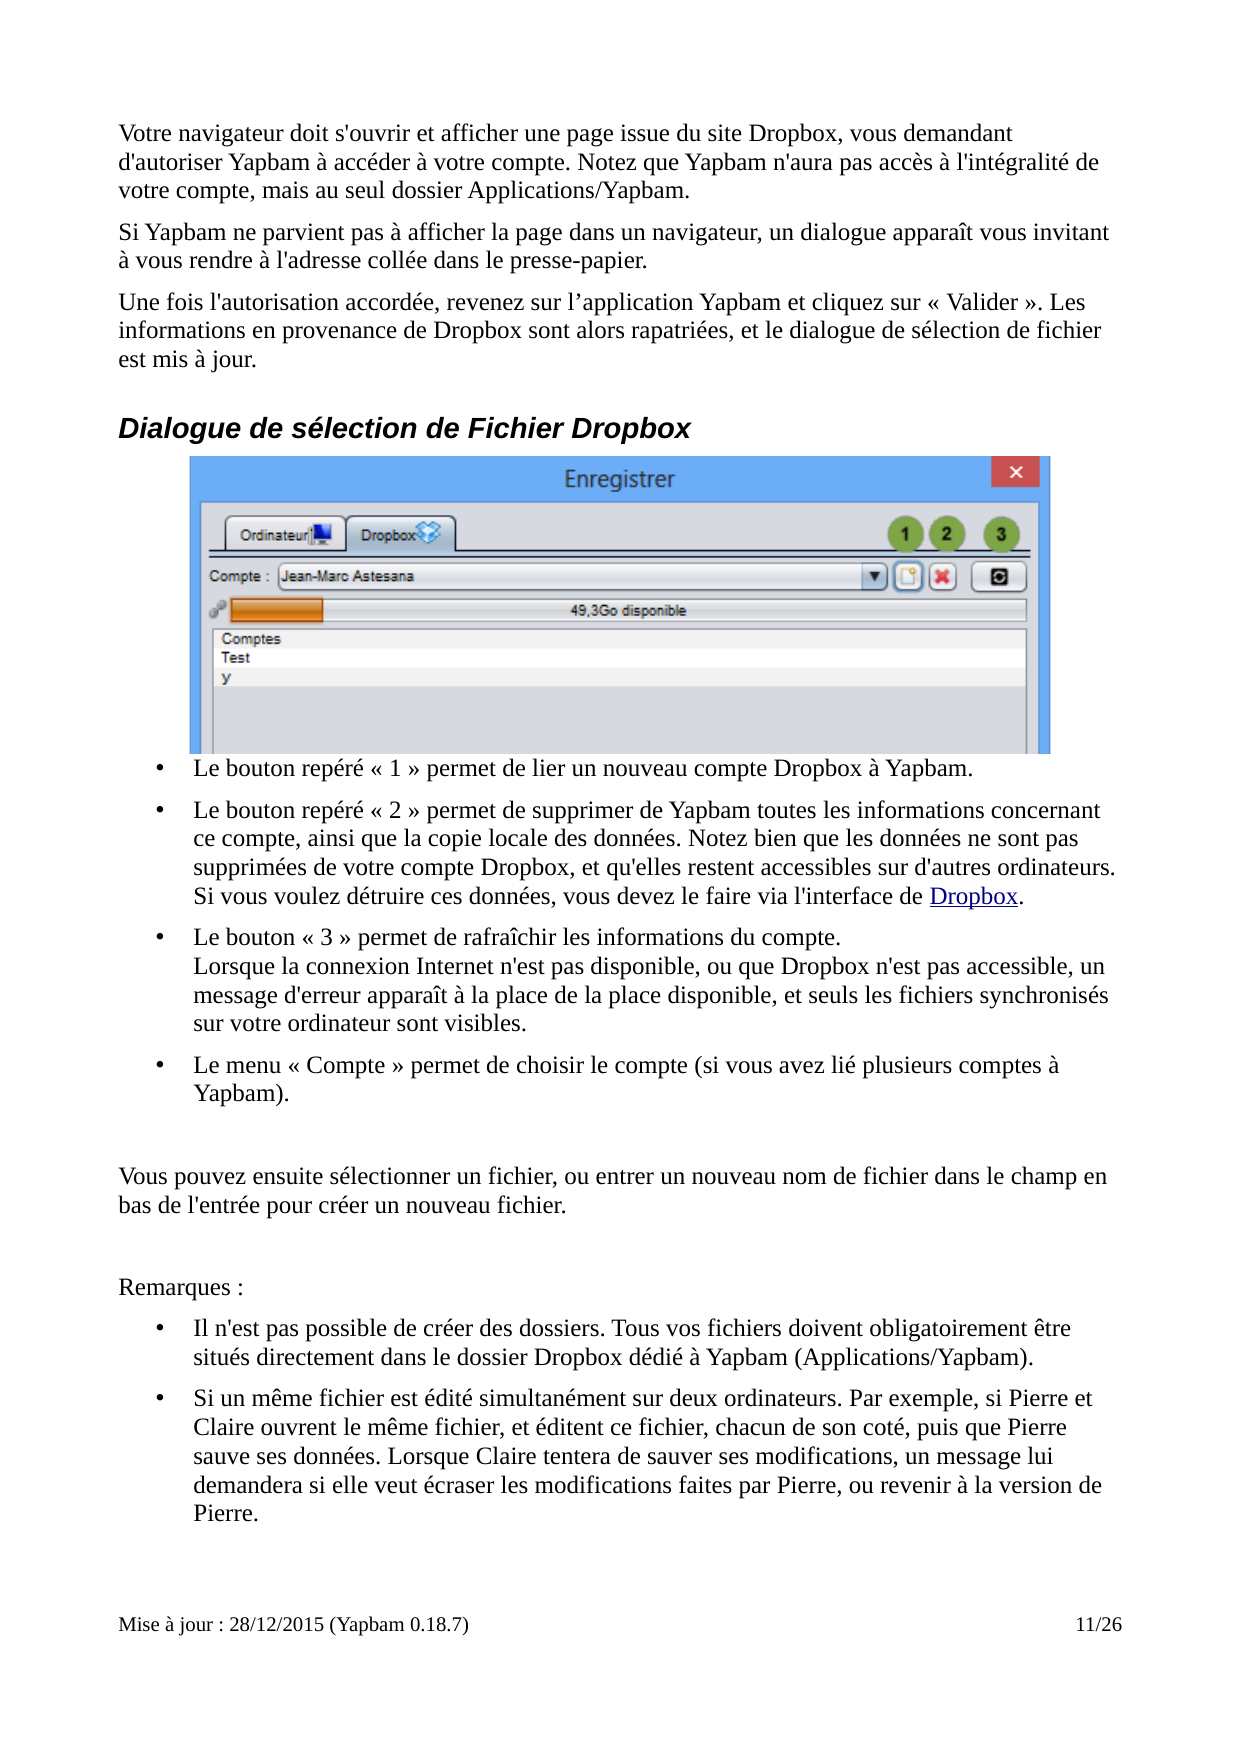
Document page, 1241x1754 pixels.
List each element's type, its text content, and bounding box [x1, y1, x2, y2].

text Remarques : [118, 1272, 1122, 1301]
text Votre navigateur doit s'ouvrir et afficher une page issue du site Dropbox, vous demandant d'autoriser Yapbam à accéder à votre compte. Notez que Yapbam n'aura pas accès à l'intégralité de votre compte, mais au seul dossier Applications/Yapbam. [118, 118, 1122, 204]
text Une fois l'autorisation accordée, revenez sur l’application Yapbam et cliquez sur « Valider ». Les informations en provenance de Dropbox sont alors rapatriées, et le dialogue de sélection de fichier est mis à jour. [118, 287, 1122, 373]
list Si un même fichier est édité simultanément sur deux ordinateurs. Par exemple, si Pierre et Claire ouvrent le même fichier, et éditent ce fichier, chacun de son coté, puis que Pierre sauve ses données. Lorsque Claire tentera de sauver ses modifications, un message lui demandera si elle veut écraser les modifications faites par Pierre, ou revenir à la version de Pierre. [156, 1383, 1122, 1527]
list Le bouton « 3 » permet de rafraîchir les informations du compte. Lorsque la connexion Internet n'est pas disponible, ou que Dropbox n'est pas accessible, un message d'erreur apparaît à la place de la place disponible, et seuls les fichiers synchronisés sur votre ordinateur sont visibles. [156, 922, 1122, 1037]
list Il n'est pas possible de créer des dossiers. Tous vos fichiers doivent obligatoirement être situés directement dans le dossier Dropbox dédié à Yapbam (Applications/Yapbam). [156, 1313, 1122, 1371]
list Le bouton repéré « 1 » permet de lier un nouveau compte Dropbox à Yapbam. [156, 754, 1122, 782]
list Le menu « Compte » permet de choisir le compte (si vous avez lié plusieurs comptes à Yapbam). [156, 1050, 1122, 1107]
subtitle Dialogue de sélection de Fichier Dropbox [118, 411, 1122, 444]
picture [189, 456, 1051, 754]
list Le bouton repéré « 2 » permet de supprimer de Yapbam toutes les informations concernant ce compte, ainsi que la copie locale des données. Notez bien que les données ne sont pas supprimées de votre compte Dropbox, et qu'elles restent accessibles sur d'autres ordinateurs. Si vous voulez détruire ces données, vous devez le faire via l'interface de Dropbox. [156, 795, 1122, 910]
text Vous pouvez ensuite sélectionner un fichier, ou entrer un nouveau nom de fichier dans le champ en bas de l'entrée pour créer un nouveau fichier. [118, 1161, 1122, 1218]
text Si Yapbam ne parvient pas à afficher la page dans un navigateur, un dialogue apparaît vous invitant à vous rendre à l'adresse collée dans le presse-papier. [118, 217, 1122, 274]
